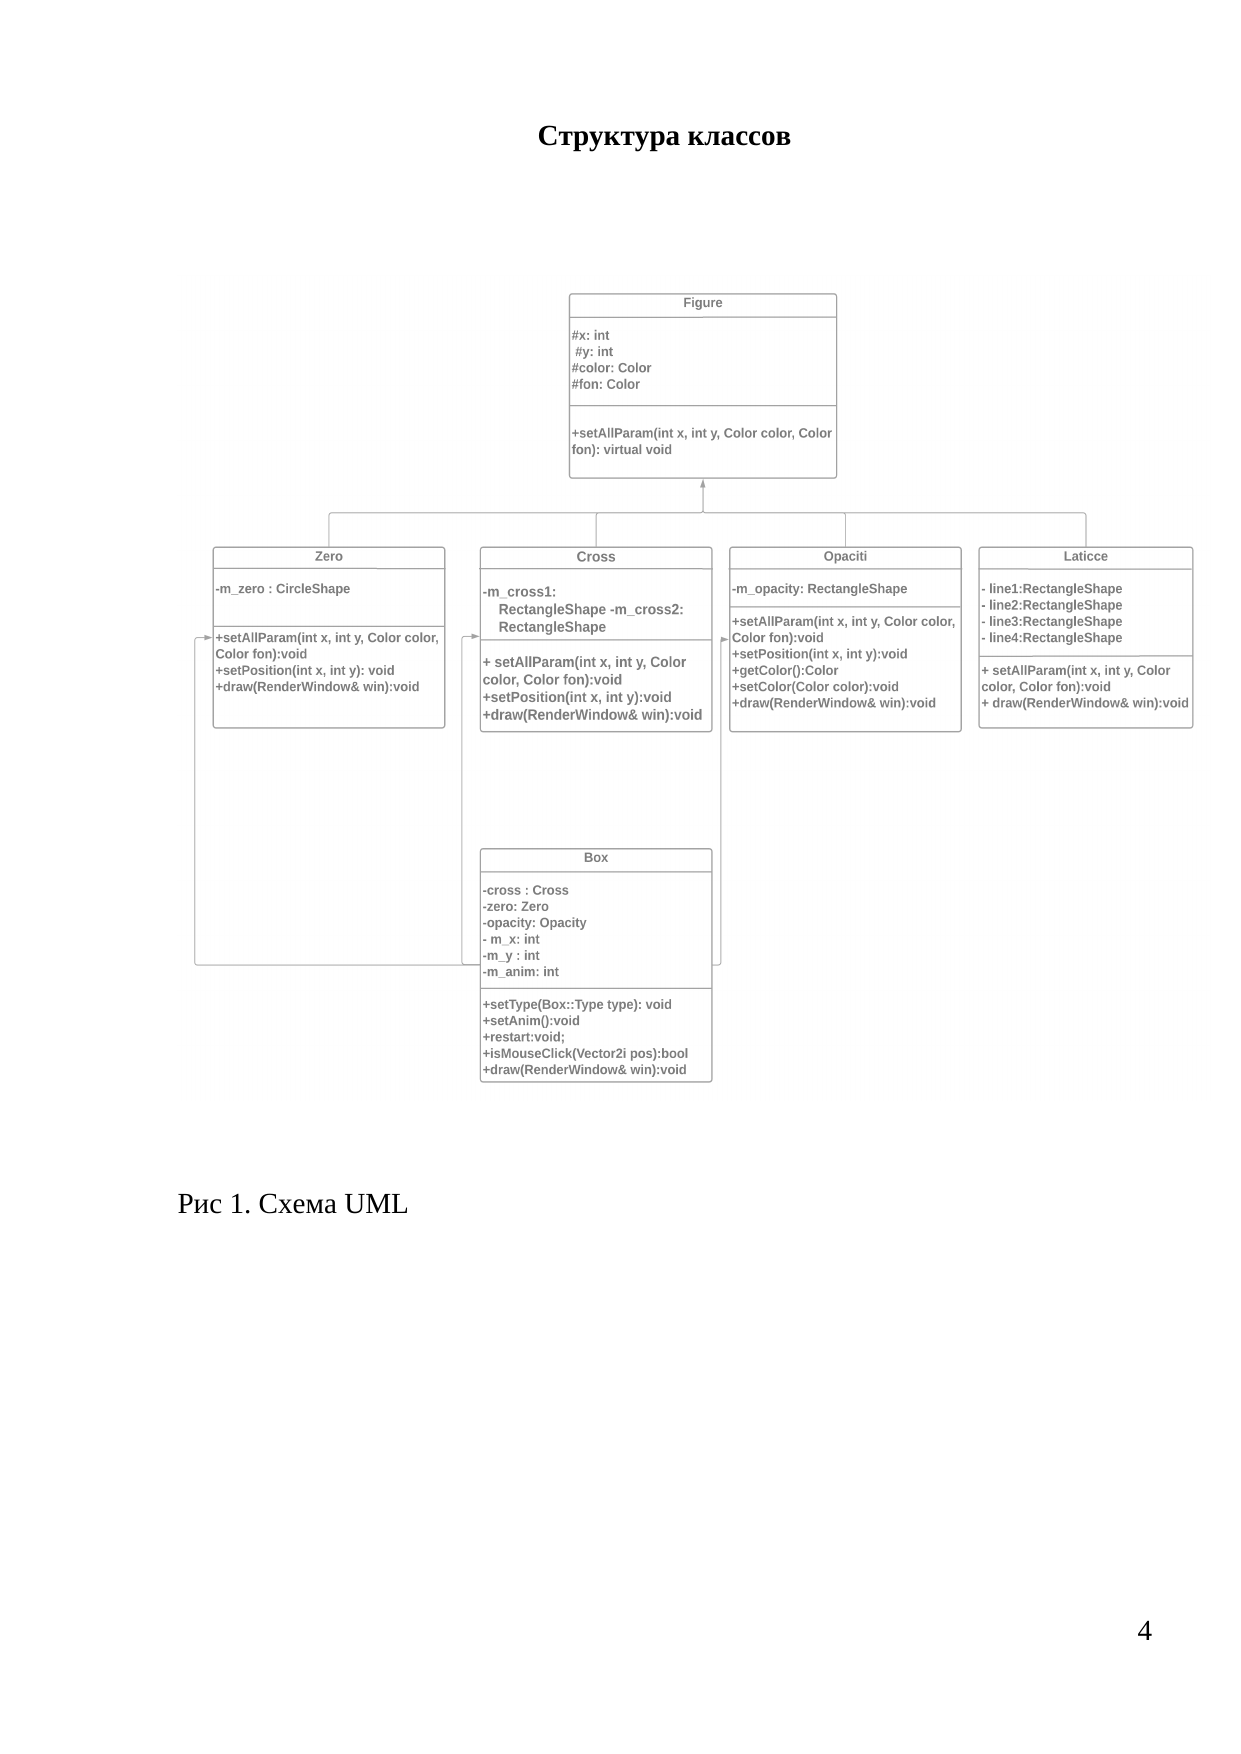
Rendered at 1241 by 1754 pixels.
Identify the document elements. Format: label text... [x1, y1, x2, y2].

picture [177, 275, 1211, 1101]
subtitle Структура классов [177, 118, 1152, 152]
text Рис 1. Схема UML [177, 1186, 1152, 1219]
